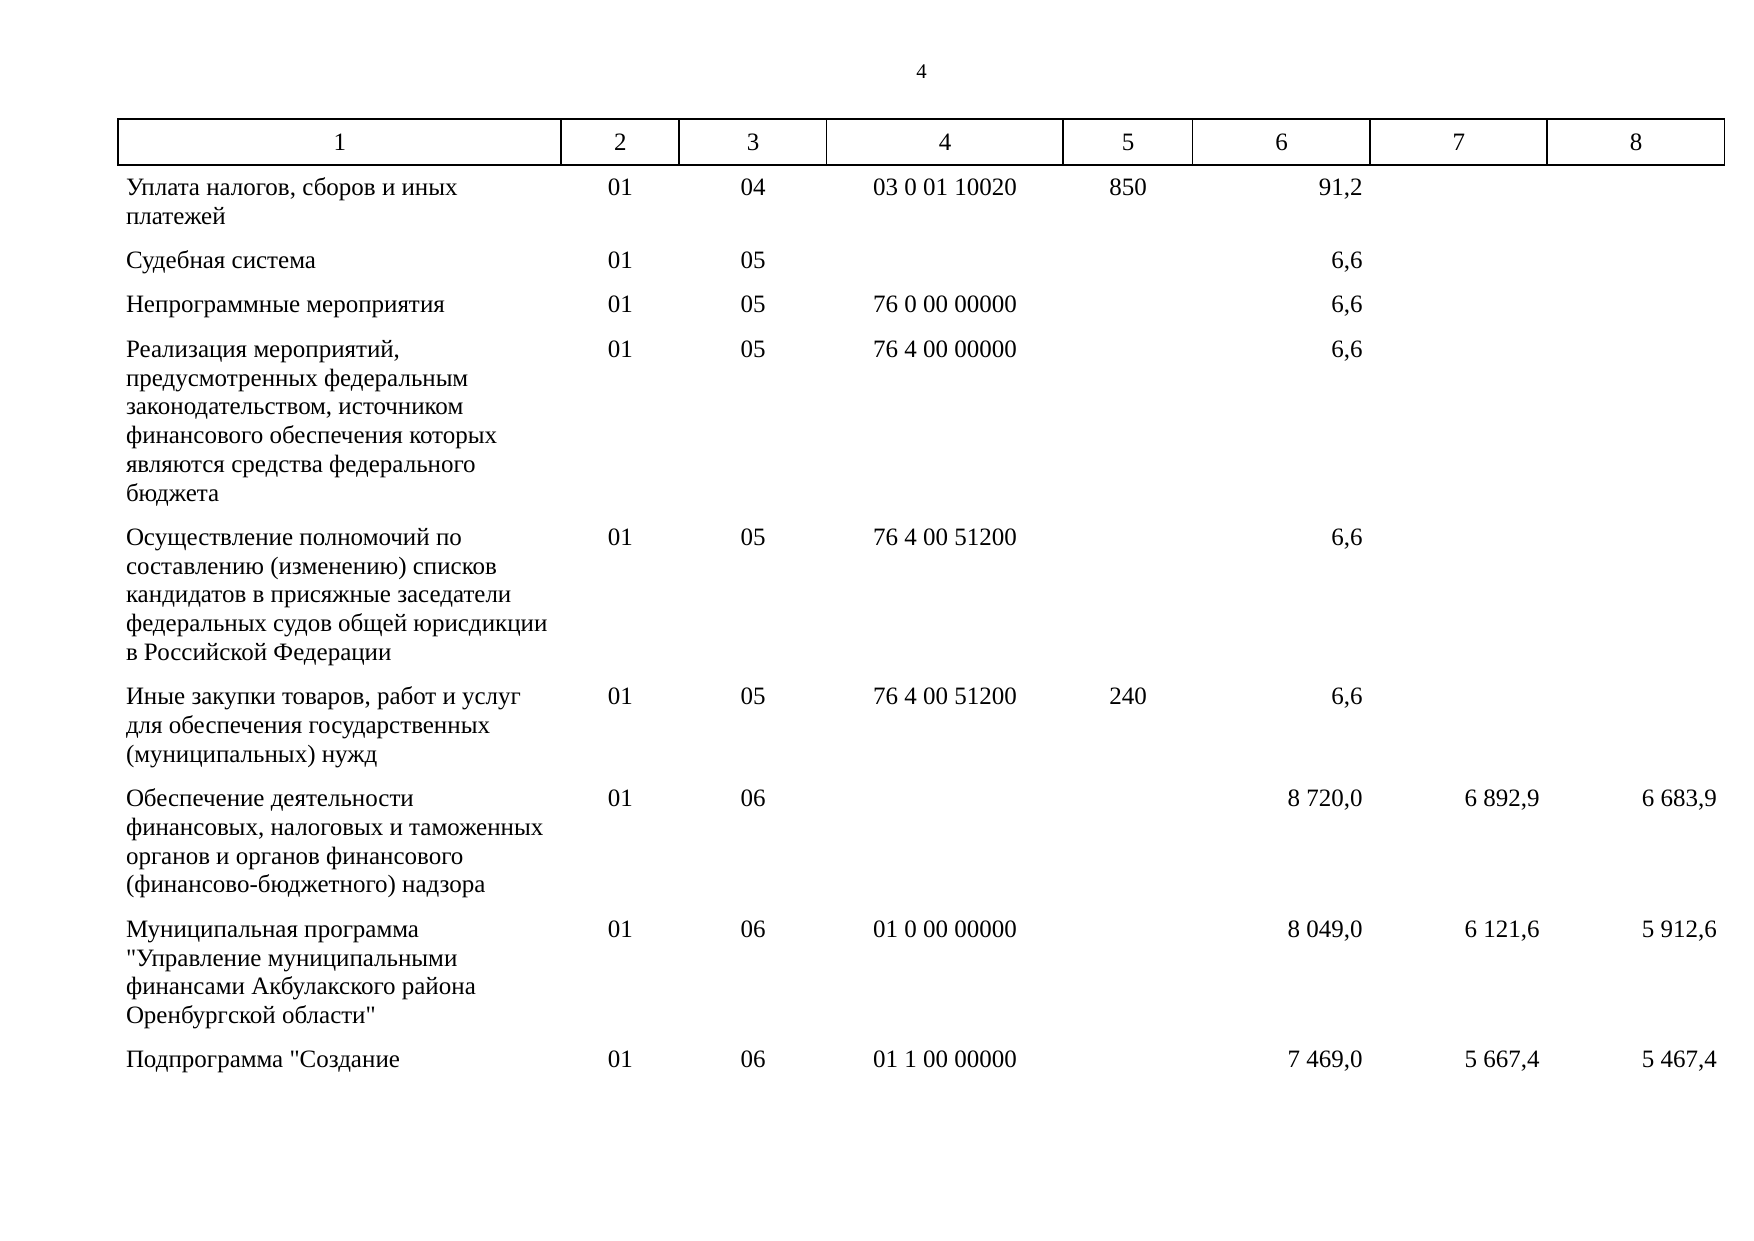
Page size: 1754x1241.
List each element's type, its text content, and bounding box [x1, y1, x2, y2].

table_cell 06 [679, 906, 827, 1037]
table_cell [1370, 514, 1547, 673]
table_cell Уплата налогов, сборов и иных платежей [118, 166, 561, 237]
table_cell 05 [679, 237, 827, 282]
table_cell 05 [679, 282, 827, 326]
table_cell [1370, 282, 1547, 326]
table_cell 91,2 [1193, 166, 1370, 237]
table_cell [1063, 326, 1193, 514]
table_cell 01 [561, 674, 679, 775]
table_cell 6,6 [1193, 282, 1370, 326]
table_cell Реализация мероприятий, предусмотренных федеральным законодательством, источником финансового обеспечения которых являются средства федерального бюджета [118, 326, 561, 514]
table_header 6 [1201, 128, 1362, 156]
table_header [1064, 120, 1192, 164]
table_cell [827, 237, 1063, 282]
table_cell [1547, 514, 1724, 673]
table_cell 01 [561, 514, 679, 673]
table_cell 5 467,4 [1547, 1037, 1724, 1081]
table_cell 01 [561, 237, 679, 282]
table_cell 76 4 00 51200 [827, 514, 1063, 673]
table_cell 5 667,4 [1370, 1037, 1547, 1081]
table_header 7 [1378, 128, 1539, 156]
table_cell Обеспечение деятельности финансовых, налоговых и таможенных органов и органов финансового (финансово-бюджетного) надзора [118, 775, 561, 906]
table_header 1 [126, 128, 553, 156]
table_cell [1547, 237, 1724, 282]
table_cell 03 0 01 10020 [827, 166, 1063, 237]
table_header [1548, 120, 1724, 164]
table_cell 6 892,9 [1370, 775, 1547, 906]
table_cell [1370, 326, 1547, 514]
table_cell 6,6 [1193, 674, 1370, 775]
table_cell [1370, 237, 1547, 282]
table_cell 6,6 [1193, 237, 1370, 282]
table_cell 240 [1063, 674, 1193, 775]
table_cell 6,6 [1193, 514, 1370, 673]
table_cell 06 [679, 1037, 827, 1081]
table_cell 01 [561, 166, 679, 237]
table_cell 6 121,6 [1370, 906, 1547, 1037]
table_cell Подпрограмма "Создание [118, 1037, 561, 1081]
table_cell 8 049,0 [1193, 906, 1370, 1037]
table_cell 7 469,0 [1193, 1037, 1370, 1081]
table_header [119, 120, 560, 164]
table_cell [1063, 282, 1193, 326]
table_header [827, 120, 1062, 164]
table_cell [1063, 775, 1193, 906]
table_cell Непрограммные мероприятия [118, 282, 561, 326]
table_cell [1063, 1037, 1193, 1081]
table_cell 8 720,0 [1193, 775, 1370, 906]
table_cell Муниципальная программа "Управление муниципальными финансами Акбулакского района Оренбургской области" [118, 906, 561, 1037]
table_cell [1063, 906, 1193, 1037]
table_cell 05 [679, 514, 827, 673]
table_cell 04 [679, 166, 827, 237]
table_header [1371, 120, 1546, 164]
table_header [1193, 120, 1369, 164]
table_cell 01 [561, 775, 679, 906]
table_cell [1370, 674, 1547, 775]
table_cell 76 0 00 00000 [827, 282, 1063, 326]
table_cell 05 [679, 326, 827, 514]
table_header 3 [687, 128, 819, 156]
table_cell [1063, 514, 1193, 673]
table_header [562, 120, 678, 164]
table_header 5 [1071, 128, 1185, 156]
table_cell [1370, 166, 1547, 237]
table_cell Иные закупки товаров, работ и услуг для обеспечения государственных (муниципальных) нужд [118, 674, 561, 775]
table_cell [1547, 282, 1724, 326]
table_cell [1547, 166, 1724, 237]
table_cell [827, 775, 1063, 906]
table_cell 01 0 00 00000 [827, 906, 1063, 1037]
table_cell 01 [561, 906, 679, 1037]
table_header [680, 120, 826, 164]
table_cell 76 4 00 00000 [827, 326, 1063, 514]
table_cell 06 [679, 775, 827, 906]
table_cell 6,6 [1193, 326, 1370, 514]
table_cell Осуществление полномочий по составлению (изменению) списков кандидатов в присяжные заседатели федеральных судов общей юрисдикции в Российской Федерации [118, 514, 561, 673]
table_cell 6 683,9 [1547, 775, 1724, 906]
table_cell [1547, 326, 1724, 514]
table_cell 01 [561, 326, 679, 514]
table_cell Судебная система [118, 237, 561, 282]
table_cell 01 [561, 1037, 679, 1081]
table_cell 5 912,6 [1547, 906, 1724, 1037]
table_cell 01 1 00 00000 [827, 1037, 1063, 1081]
table_header 2 [569, 128, 671, 156]
table_header 4 [835, 128, 1055, 156]
table_cell 850 [1063, 166, 1193, 237]
table_cell [1547, 674, 1724, 775]
table_header 8 [1555, 128, 1716, 156]
table_cell 76 4 00 51200 [827, 674, 1063, 775]
table_cell 01 [561, 282, 679, 326]
table_cell [1063, 237, 1193, 282]
table_cell 05 [679, 674, 827, 775]
